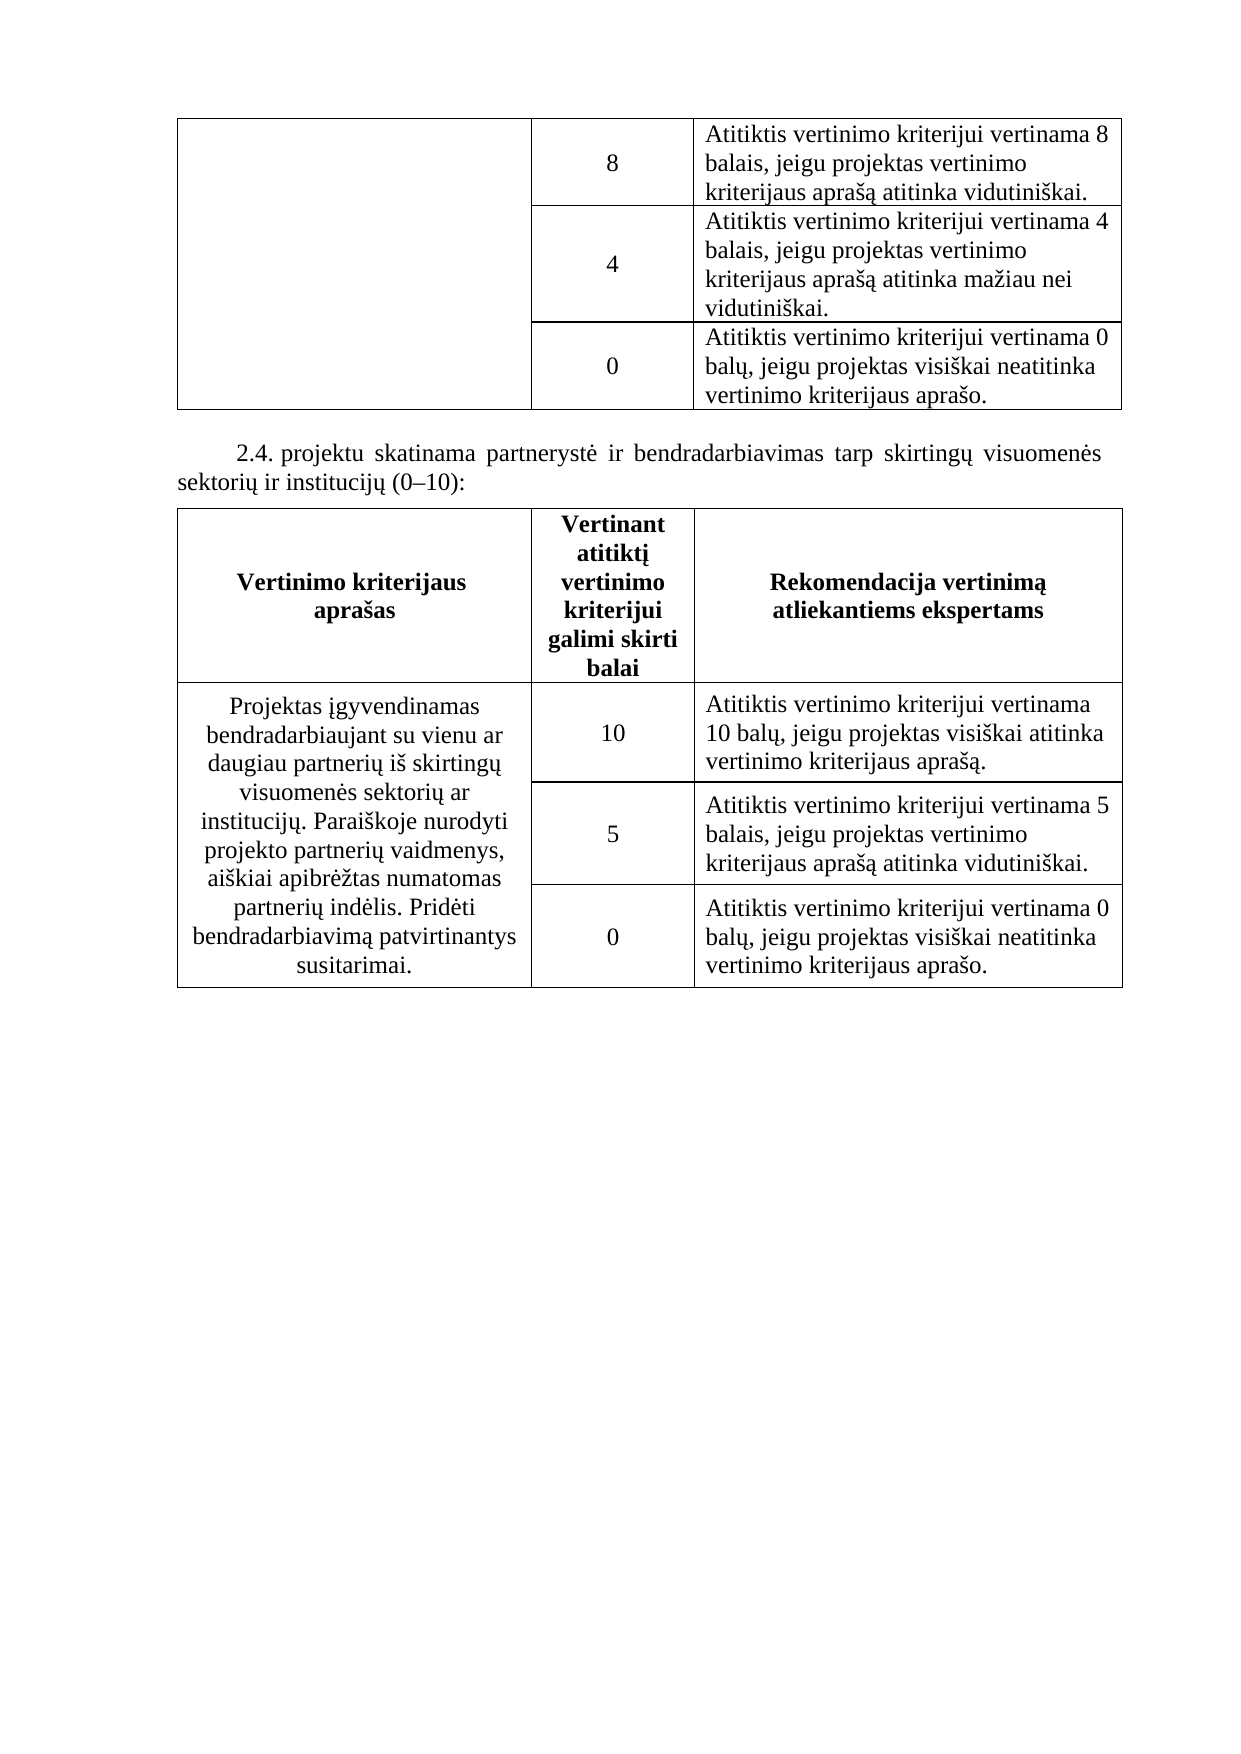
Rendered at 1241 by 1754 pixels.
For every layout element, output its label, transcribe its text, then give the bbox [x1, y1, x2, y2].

table_cell Atitiktis vertinimo kriterijui vertinama 0 balų, jeigu projektas visiškai neatitinka vertinimo kriterijaus aprašo. [695, 885, 1122, 987]
table_cell 8 [532, 119, 693, 205]
table_cell 4 [532, 206, 693, 321]
table_cell Projektas įgyvendinamas bendradarbiaujant su vienu ar daugiau partnerių iš skirtingų visuomenės sektorių ar institucijų. Paraiškoje nurodyti projekto partnerių vaidmenys, aiškiai apibrėžtas numatomas partnerių indėlis. Pridėti bendradarbiavimą patvirtinantys susitarimai. [178, 683, 531, 987]
table_cell Atitiktis vertinimo kriterijui vertinama 8 balais, jeigu projektas vertinimo kriterijaus aprašą atitinka vidutiniškai. [694, 119, 1121, 205]
text 2.4. projektu skatinama partnerystė ir bendradarbiavimas tarp skirtingų visuomenės sektorių ir institucijų (0–10): [177, 438, 1102, 496]
table_header Vertinant atitiktį vertinimo kriterijui galimi skirti balai [532, 509, 694, 682]
table_header Vertinimo kriterijaus aprašas [178, 509, 531, 682]
table_cell [178, 119, 531, 409]
table_cell 0 [532, 885, 694, 987]
table_cell 10 [532, 683, 694, 781]
table_cell Atitiktis vertinimo kriterijui vertinama 10 balų, jeigu projektas visiškai atitinka vertinimo kriterijaus aprašą. [695, 683, 1122, 781]
table_cell Atitiktis vertinimo kriterijui vertinama 0 balų, jeigu projektas visiškai neatitinka vertinimo kriterijaus aprašo. [694, 323, 1121, 409]
table_cell Atitiktis vertinimo kriterijui vertinama 5 balais, jeigu projektas vertinimo kriterijaus aprašą atitinka vidutiniškai. [695, 783, 1122, 884]
table_cell 5 [532, 783, 694, 884]
table_header Rekomendacija vertinimą atliekantiems ekspertams [695, 509, 1122, 682]
table_cell Atitiktis vertinimo kriterijui vertinama 4 balais, jeigu projektas vertinimo kriterijaus aprašą atitinka mažiau nei vidutiniškai. [694, 206, 1121, 321]
table_cell 0 [532, 323, 693, 409]
